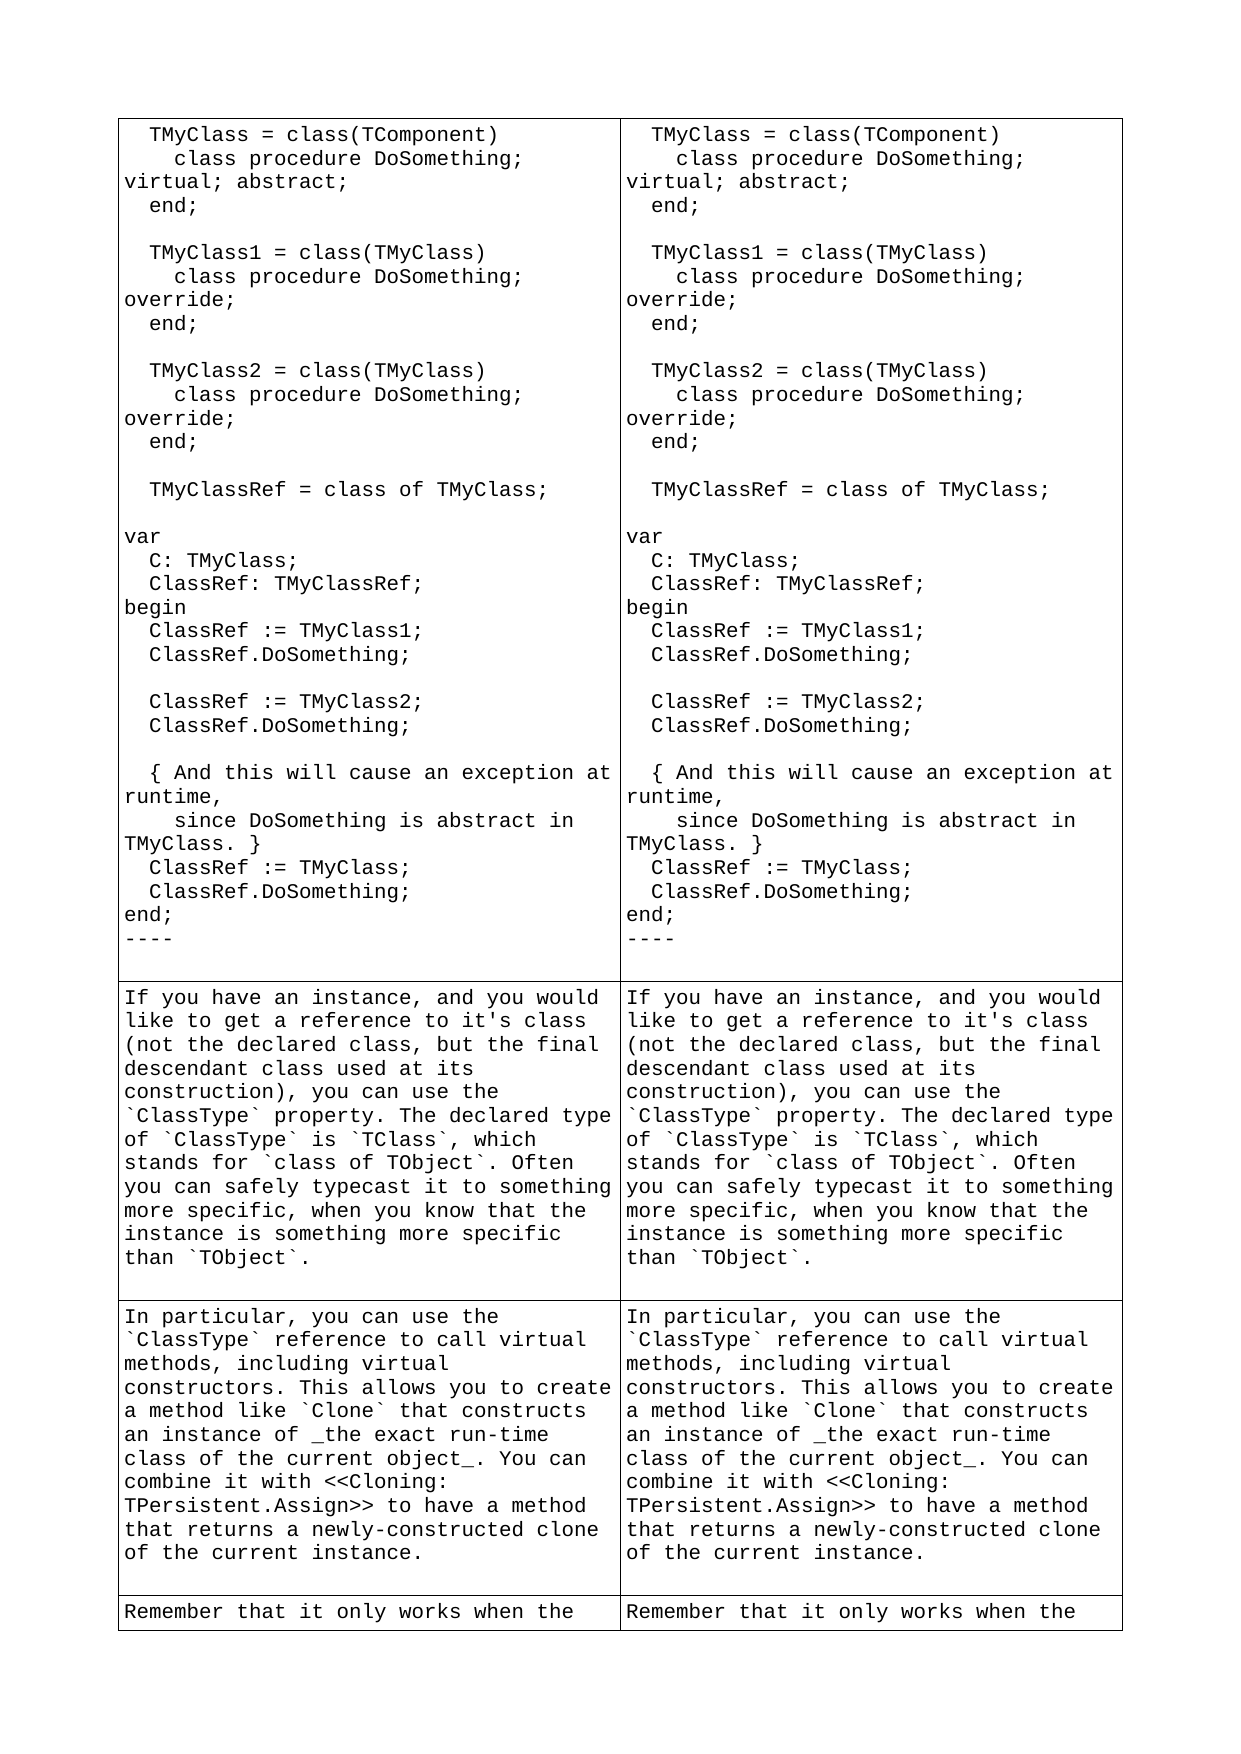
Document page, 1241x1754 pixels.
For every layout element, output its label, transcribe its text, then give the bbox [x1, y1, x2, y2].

table_cell If you have an instance, and you would like to get a reference to it's class (not the declared class, but the final descendant class used at its construction), you can use the `ClassType` property. The declared type of `ClassType` is `TClass`, which stands for `class of TObject`. Often you can safely typecast it to something more specific, when you know that the instance is something more specific than `TObject`. [119, 982, 620, 1300]
table_cell In particular, you can use the `ClassType` reference to call virtual methods, including virtual constructors. This allows you to create a method like `Clone` that constructs an instance of _the exact run-time class of the current object_. You can combine it with <<Cloning: TPersistent.Assign>> to have a method that returns a newly-constructed clone of the current instance. [119, 1301, 620, 1595]
table_cell Remember that it only works when the [621, 1596, 1122, 1630]
table_cell In particular, you can use the `ClassType` reference to call virtual methods, including virtual constructors. This allows you to create a method like `Clone` that constructs an instance of _the exact run-time class of the current object_. You can combine it with <<Cloning: TPersistent.Assign>> to have a method that returns a newly-constructed clone of the current instance. [621, 1301, 1122, 1595]
table_cell Remember that it only works when the [119, 1596, 620, 1630]
table_cell TMyClass = class(TComponent) class procedure DoSomething; virtual; abstract; end; TMyClass1 = class(TMyClass) class procedure DoSomething; override; end; TMyClass2 = class(TMyClass) class procedure DoSomething; override; end; TMyClassRef = class of TMyClass; var C: TMyClass; ClassRef: TMyClassRef; begin ClassRef := TMyClass1; ClassRef.DoSomething; ClassRef := TMyClass2; ClassRef.DoSomething; { And this will cause an exception at runtime, since DoSomething is abstract in TMyClass. } ClassRef := TMyClass; ClassRef.DoSomething; end; ---- [119, 119, 620, 981]
table_cell TMyClass = class(TComponent) class procedure DoSomething; virtual; abstract; end; TMyClass1 = class(TMyClass) class procedure DoSomething; override; end; TMyClass2 = class(TMyClass) class procedure DoSomething; override; end; TMyClassRef = class of TMyClass; var C: TMyClass; ClassRef: TMyClassRef; begin ClassRef := TMyClass1; ClassRef.DoSomething; ClassRef := TMyClass2; ClassRef.DoSomething; { And this will cause an exception at runtime, since DoSomething is abstract in TMyClass. } ClassRef := TMyClass; ClassRef.DoSomething; end; ---- [621, 119, 1122, 981]
table_cell If you have an instance, and you would like to get a reference to it's class (not the declared class, but the final descendant class used at its construction), you can use the `ClassType` property. The declared type of `ClassType` is `TClass`, which stands for `class of TObject`. Often you can safely typecast it to something more specific, when you know that the instance is something more specific than `TObject`. [621, 982, 1122, 1300]
